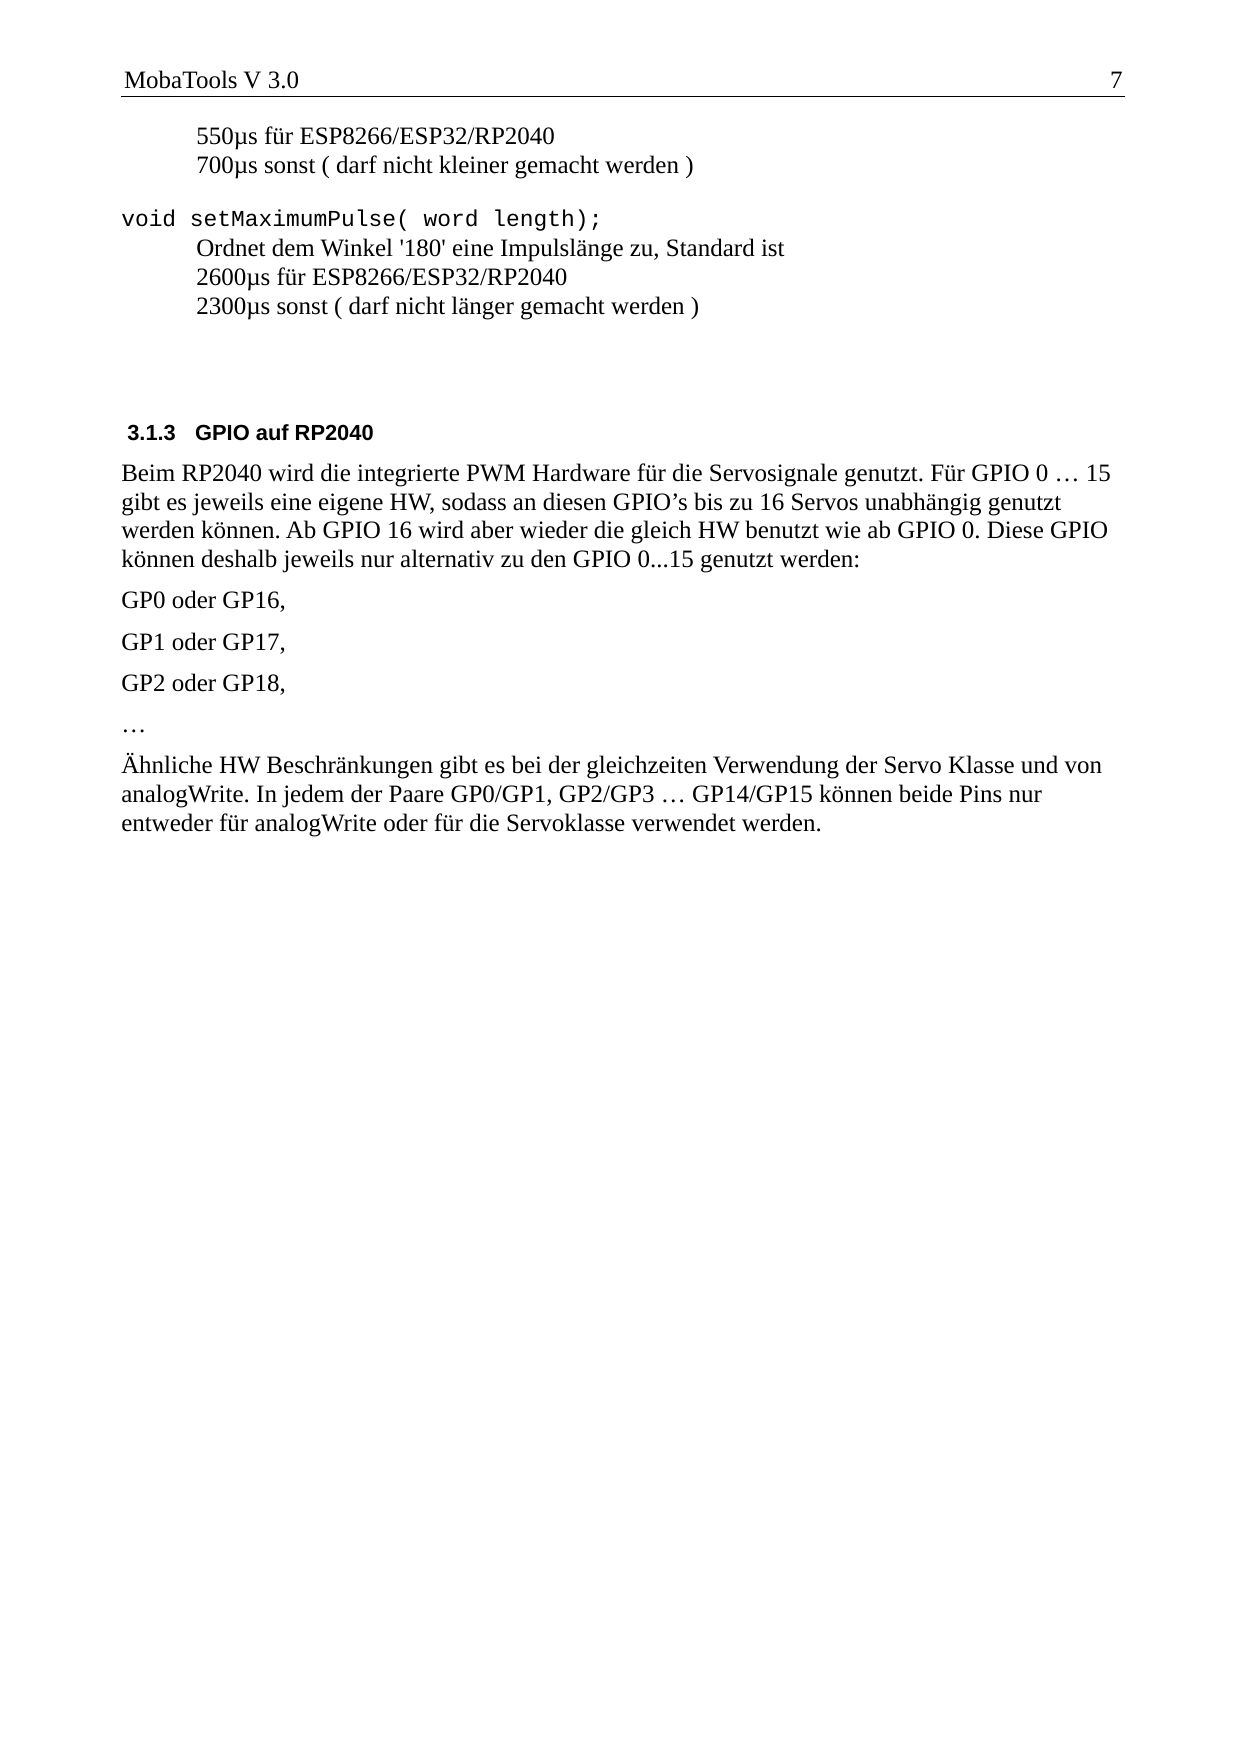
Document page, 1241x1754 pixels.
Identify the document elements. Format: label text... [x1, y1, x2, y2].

text … [121, 709, 1125, 738]
text Beim RP2040 wird die integrierte PWM Hardware für die Servosignale genutzt. Für GPIO 0 … 15 gibt es jeweils eine eigene HW, sodass an diesen GPIO’s bis zu 16 Servos unabhängig genutzt werden können. Ab GPIO 16 wird aber wieder die gleich HW benutzt wie ab GPIO 0. Diese GPIO können deshalb jeweils nur alternativ zu den GPIO 0...15 genutzt werden: [121, 458, 1125, 573]
text 700µs sonst ( darf nicht kleiner gemacht werden ) [196, 150, 1125, 178]
text Ähnliche HW Beschränkungen gibt es bei der gleichzeiten Verwendung der Servo Klasse und von analogWrite. In jedem der Paare GP0/GP1, GP2/GP3 … GP14/GP15 können beide Pins nur entweder für analogWrite oder für die Servoklasse verwendet werden. [121, 751, 1125, 837]
text 550µs für ESP8266/ESP32/RP2040 [196, 121, 1125, 150]
text 2600µs für ESP8266/ESP32/RP2040 [196, 262, 1125, 291]
text void setMaximumPulse( word length); [121, 207, 1125, 233]
text GP1 oder GP17, [121, 627, 1125, 656]
text GP0 oder GP16, [121, 586, 1125, 614]
text GP2 oder GP18, [121, 668, 1125, 697]
subtitle GPIO auf RP2040 [121, 420, 1125, 446]
text Ordnet dem Winkel '180' eine Impulslänge zu, Standard ist [196, 233, 1125, 262]
text 2300µs sonst ( darf nicht länger gemacht werden ) [196, 291, 1125, 319]
